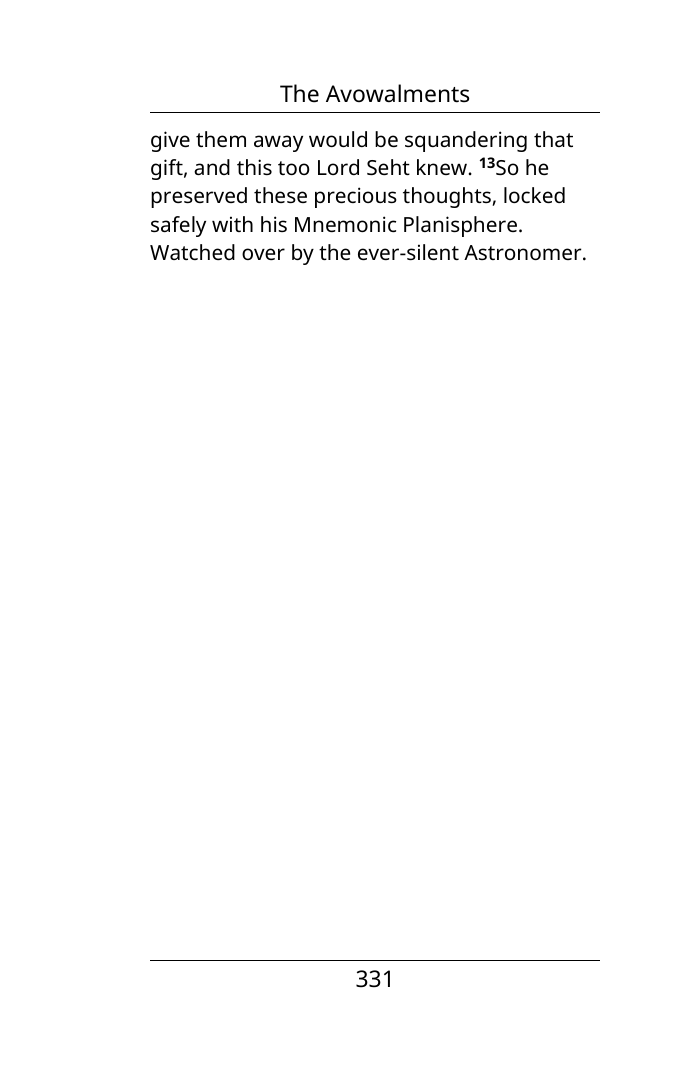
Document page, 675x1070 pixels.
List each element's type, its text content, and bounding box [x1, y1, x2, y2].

text give them away would be squandering that gift, and this too Lord Seht knew. 13So he preserved these precious thoughts, locked safely with his Mnemonic Planisphere. Watched over by the ever-silent Astronomer. [150, 125, 600, 267]
